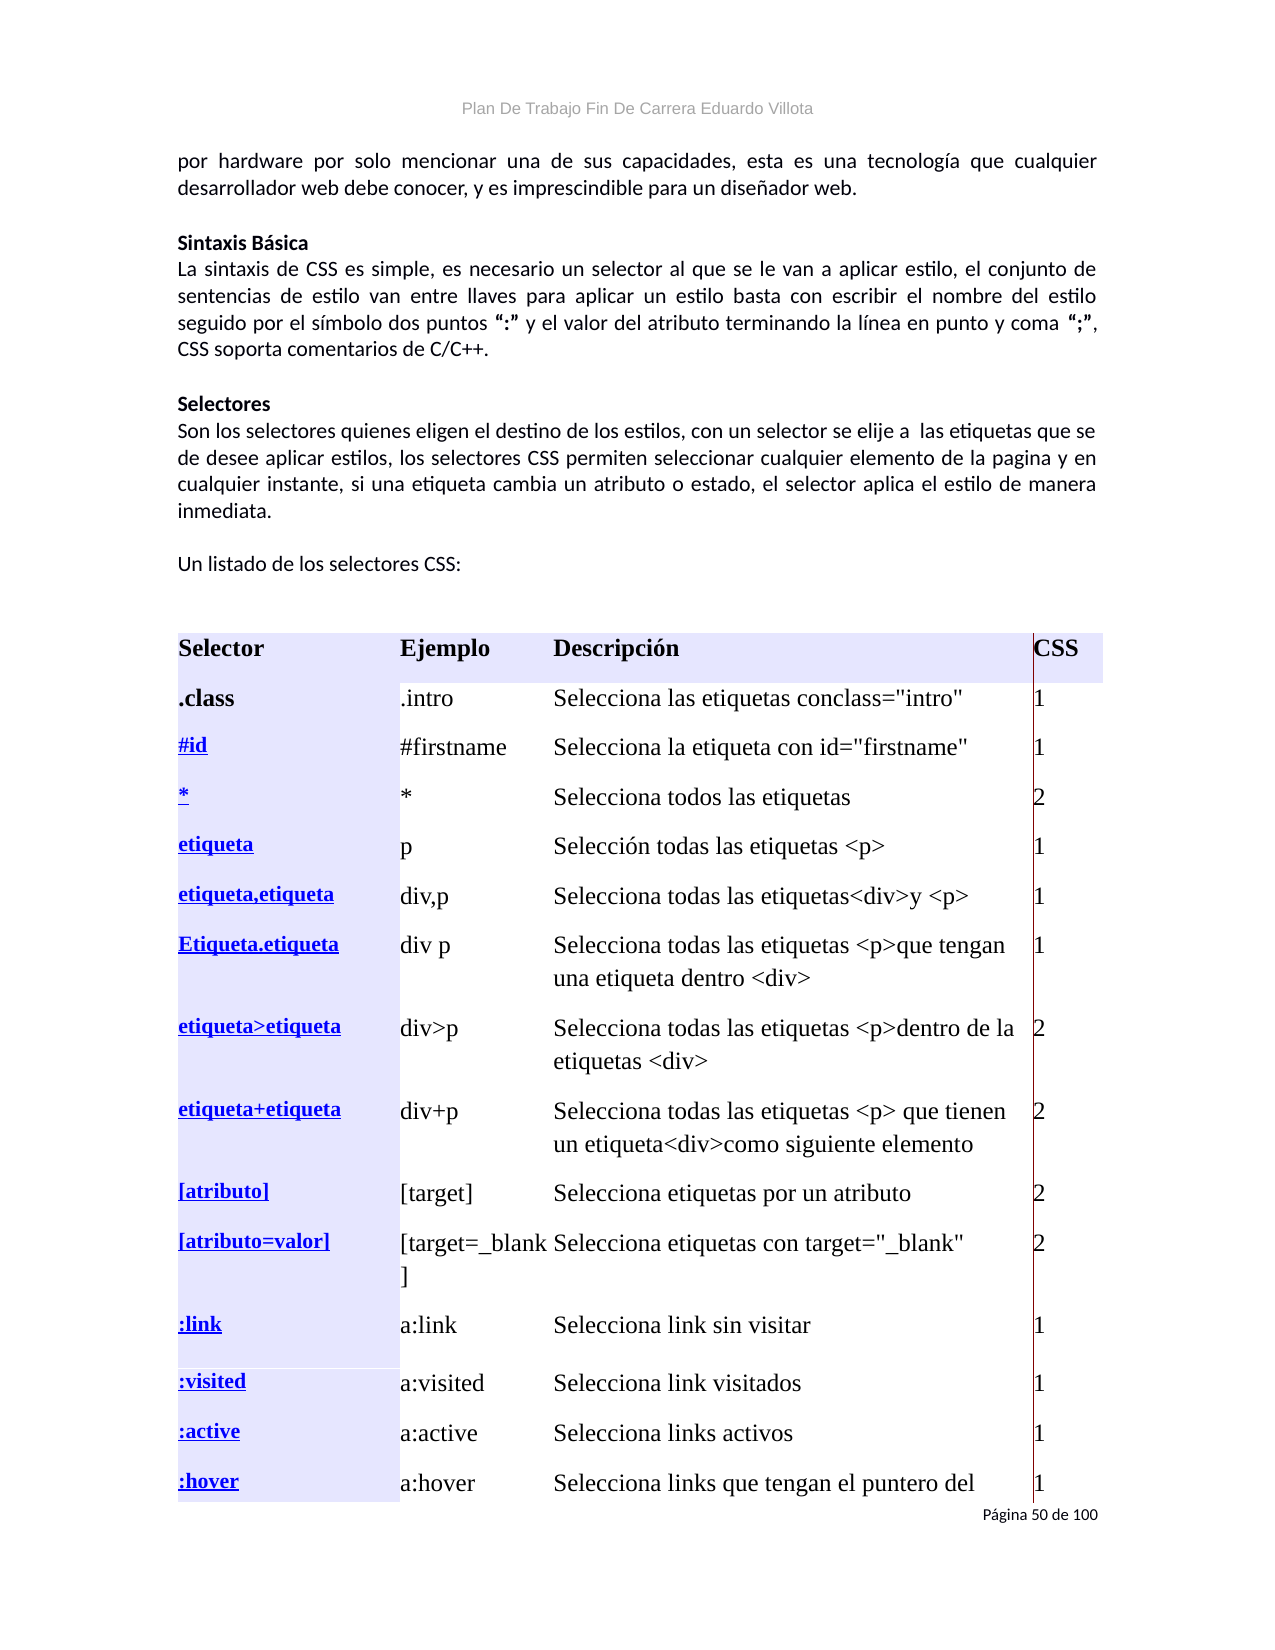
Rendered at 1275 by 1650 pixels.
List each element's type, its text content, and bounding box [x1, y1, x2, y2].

table_header Ejemplo [400, 633, 553, 683]
text La sintaxis de CSS es simple, es necesario un selector al que se le van a aplicar estilo, el conjunto de sentencias de estilo van entre llaves para aplicar un estilo basta con escribir el nombre del estilo seguido por el símbolo dos puntos “:” y el valor del atributo terminando la línea en punto y coma “;”, CSS soporta comentarios de C/C++. [177, 256, 1098, 362]
table_cell Selecciona links activos [553, 1418, 1033, 1468]
table_cell Etiqueta.etiqueta [178, 931, 400, 1013]
table_cell Selecciona etiquetas con target="_blank" [553, 1228, 1033, 1311]
text Un listado de los selectores CSS: [177, 550, 1098, 577]
table_cell 1 [1034, 1369, 1103, 1418]
table_cell a:link [400, 1311, 553, 1368]
table_cell [target] [400, 1178, 553, 1228]
table_header CSS [1034, 633, 1103, 683]
text Sintaxis Básica [177, 229, 1098, 256]
table_cell 1 [1034, 881, 1103, 931]
table_cell etiqueta+etiqueta [178, 1096, 400, 1178]
table_cell Selección todas las etiquetas <p> [553, 831, 1033, 881]
table_cell etiqueta [178, 831, 400, 881]
table_cell Selecciona links que tengan el puntero del [553, 1468, 1033, 1502]
table_cell 2 [1034, 1013, 1103, 1096]
table_cell .intro [400, 683, 553, 732]
text Selectores [177, 390, 1098, 417]
table_cell Selecciona link visitados [553, 1369, 1033, 1418]
table_cell 1 [1034, 683, 1103, 732]
table_header Descripción [553, 633, 1033, 683]
table_cell p [400, 831, 553, 881]
table_cell 1 [1034, 1418, 1103, 1468]
table_cell 1 [1034, 931, 1103, 1013]
table_cell :active [178, 1418, 400, 1468]
table_cell div>p [400, 1013, 553, 1096]
table_cell [atributo] [178, 1178, 400, 1228]
table_cell a:hover [400, 1468, 553, 1502]
table_cell [target=_blank] [400, 1228, 553, 1311]
table_cell Selecciona las etiquetas conclass="intro" [553, 683, 1033, 732]
table_cell div p [400, 931, 553, 1013]
table_cell etiqueta,etiqueta [178, 881, 400, 931]
table_cell 2 [1034, 1096, 1103, 1178]
table_cell a:visited [400, 1369, 553, 1418]
table_cell Selecciona todos las etiquetas [553, 782, 1033, 831]
table_cell 1 [1034, 1311, 1103, 1368]
text por hardware por solo mencionar una de sus capacidades, esta es una tecnología que cualquier desarrollador web debe conocer, y es imprescindible para un diseñador web. [177, 148, 1098, 201]
table_cell div,p [400, 881, 553, 931]
table_cell 1 [1034, 732, 1103, 782]
table_cell 2 [1034, 782, 1103, 831]
table_cell * [178, 782, 400, 831]
table_cell 1 [1034, 1468, 1103, 1502]
table_cell a:active [400, 1418, 553, 1468]
table_cell * [400, 782, 553, 831]
table_cell 1 [1034, 831, 1103, 881]
table_cell Selecciona link sin visitar [553, 1311, 1033, 1368]
table_cell Selecciona todas las etiquetas <p>que tengan una etiqueta dentro <div> [553, 931, 1033, 1013]
table_cell 2 [1034, 1228, 1103, 1311]
table_cell Selecciona la etiqueta con id="firstname" [553, 732, 1033, 782]
table_header Selector [178, 633, 400, 683]
table_cell etiqueta>etiqueta [178, 1013, 400, 1096]
table_cell Selecciona etiquetas por un atributo [553, 1178, 1033, 1228]
table_cell :hover [178, 1468, 400, 1502]
text Son los selectores quienes eligen el destino de los estilos, con un selector se elije a las etiquetas que se de desee aplicar estilos, los selectores CSS permiten seleccionar cualquier elemento de la pagina y en cualquier instante, si una etiqueta cambia un atributo o estado, el selector aplica el estilo de manera inmediata. [177, 417, 1098, 524]
table_cell :link [178, 1311, 400, 1368]
table_cell Selecciona todas las etiquetas<div>y <p> [553, 881, 1033, 931]
table_cell #firstname [400, 732, 553, 782]
table_cell Selecciona todas las etiquetas <p>dentro de la etiquetas <div> [553, 1013, 1033, 1096]
table_cell div+p [400, 1096, 553, 1178]
table_cell Selecciona todas las etiquetas <p> que tienen un etiqueta<div>como siguiente elemento [553, 1096, 1033, 1178]
table_cell :visited [178, 1369, 400, 1418]
table_cell 2 [1034, 1178, 1103, 1228]
table_cell #id [178, 732, 400, 782]
table_cell [atributo=valor] [178, 1228, 400, 1311]
table_cell .class [178, 683, 400, 732]
